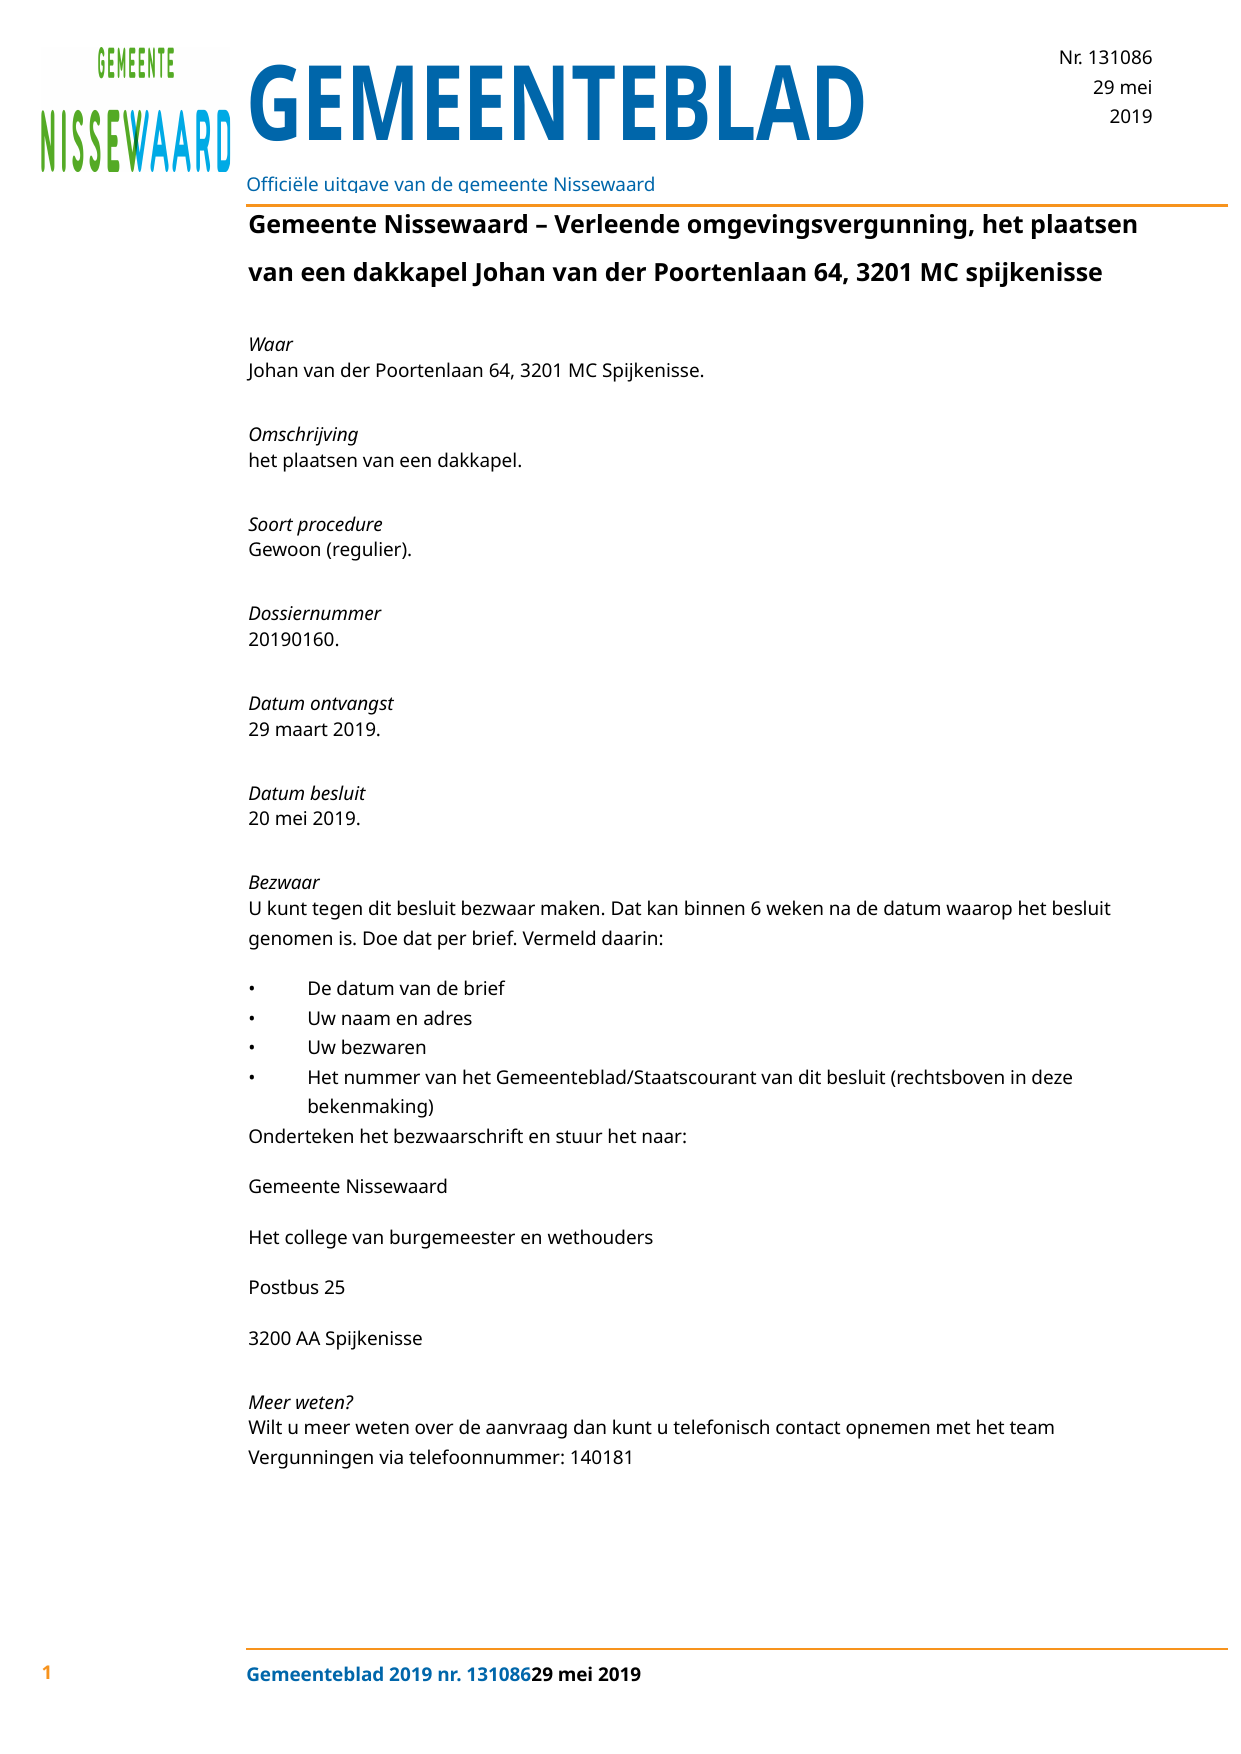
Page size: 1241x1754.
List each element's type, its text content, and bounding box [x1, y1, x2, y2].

list Uw bezwaren [248, 1034, 1152, 1060]
text Het college van burgemeester en wethouders [248, 1224, 1152, 1250]
picture [200, 151, 206, 172]
text 20 mei 2019. [248, 806, 1152, 831]
text Datum ontvangst [248, 690, 1152, 716]
text Omschrijving [248, 421, 1152, 447]
picture [222, 122, 227, 160]
text Gemeente Nissewaard – Verleende omgevingsvergunning, het plaatsen van een dakkapel Johan van der Poortenlaan 64, 3201 MC spijkenisse [248, 207, 1152, 288]
text Onderteken het bezwaarschrift en stuur het naar: [248, 1123, 1152, 1149]
text 3200 AA Spijkenisse [248, 1325, 1152, 1351]
list Het nummer van het Gemeenteblad/Staatscourant van dit besluit (rechtsboven in deze bekenmaking) [248, 1064, 1152, 1119]
text Postbus 25 [248, 1274, 1152, 1300]
text Dossiernummer [248, 601, 1152, 626]
picture [176, 157, 187, 172]
text Gemeente Nissewaard [248, 1174, 1152, 1199]
picture [201, 122, 206, 138]
text Gewoon (regulier). [248, 537, 1152, 562]
picture [41, 47, 231, 172]
text Wilt u meer weten over de aanvraag dan kunt u telefonisch contact opnemen met het team Vergunningen via telefoonnummer: 140181 [248, 1414, 1152, 1470]
text Soort procedure [248, 511, 1152, 537]
text U kunt tegen dit besluit bezwaar maken. Dat kan binnen 6 weken na de datum waarop het besluit genomen is. Doe dat per brief. Vermeld daarin: [248, 895, 1152, 951]
text 29 maart 2019. [248, 716, 1152, 742]
text 20190160. [248, 626, 1152, 652]
picture [154, 157, 165, 172]
text het plaatsen van een dakkapel. [248, 447, 1152, 473]
text Meer weten? [248, 1389, 1152, 1414]
text Datum besluit [248, 780, 1152, 806]
text Bezwaar [248, 869, 1152, 895]
list De datum van de brief [248, 975, 1152, 1001]
list Uw naam en adres [248, 1005, 1152, 1031]
text Waar [248, 331, 1152, 357]
text Johan van der Poortenlaan 64, 3201 MC Spijkenisse. [248, 357, 1152, 383]
